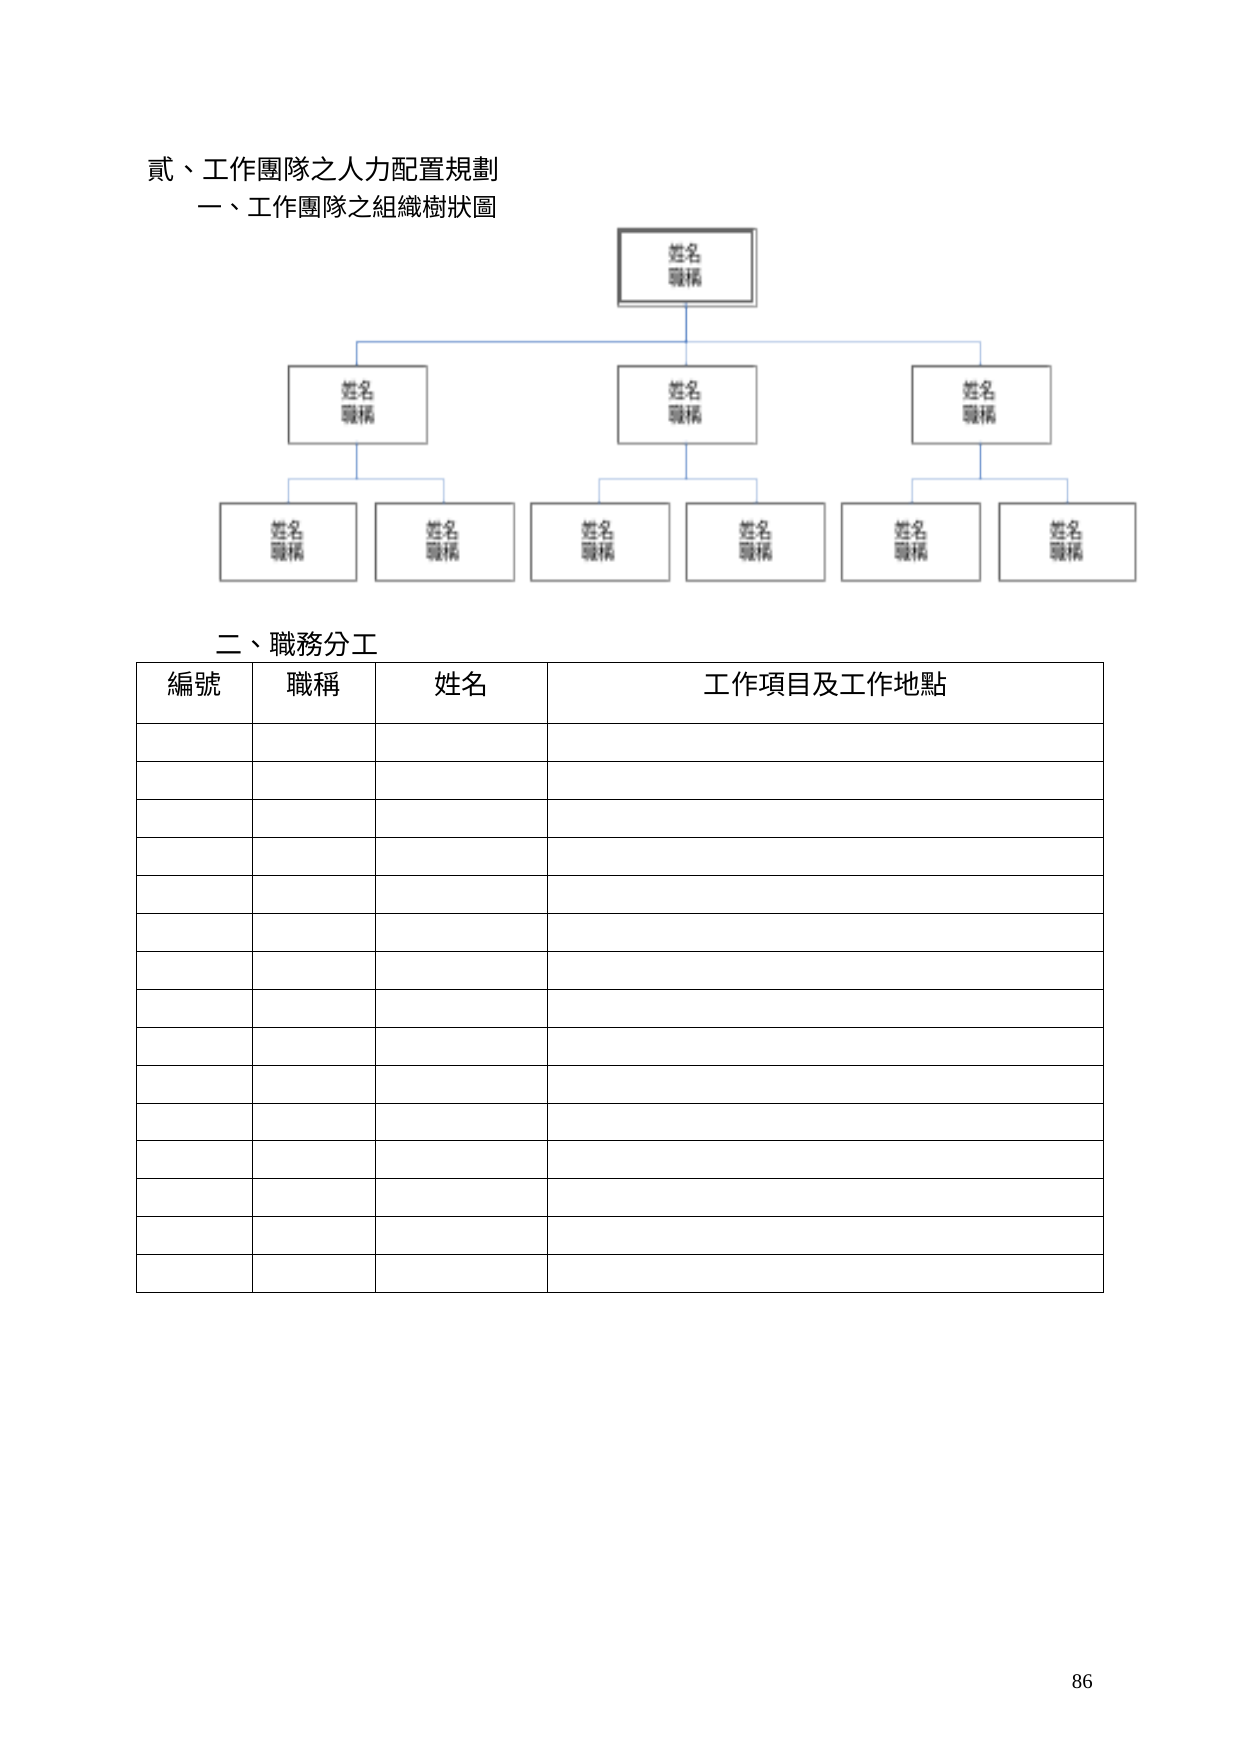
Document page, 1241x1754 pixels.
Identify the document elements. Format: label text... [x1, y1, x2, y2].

table_cell [548, 724, 1103, 761]
table_cell [376, 990, 547, 1027]
table_cell [137, 1141, 252, 1178]
table_cell [137, 800, 252, 837]
table_header 職稱 [253, 663, 375, 723]
table_cell [137, 1217, 252, 1254]
table_cell [137, 990, 252, 1027]
table_cell [376, 800, 547, 837]
table_cell [376, 1217, 547, 1254]
table_cell [548, 990, 1103, 1027]
text 一、工作團隊之組織樹狀圖 [198, 187, 1092, 223]
table_cell [253, 952, 375, 989]
table_cell [137, 1179, 252, 1216]
table_cell [376, 838, 547, 875]
table_cell [253, 1066, 375, 1102]
table_cell [137, 724, 252, 761]
table_cell [376, 1104, 547, 1140]
table_cell [253, 1255, 375, 1292]
table_cell [137, 1028, 252, 1064]
table_cell [548, 838, 1103, 875]
table_cell [253, 1028, 375, 1064]
table_cell [548, 1255, 1103, 1292]
table_cell [548, 1104, 1103, 1140]
table_cell [137, 1104, 252, 1140]
table_cell [137, 1255, 252, 1292]
table_cell [137, 914, 252, 951]
table_cell [253, 914, 375, 951]
table_cell [548, 952, 1103, 989]
table_cell [253, 838, 375, 875]
table_cell [253, 1104, 375, 1140]
table_cell [253, 762, 375, 799]
table_cell [548, 1066, 1103, 1102]
table_cell [253, 1141, 375, 1178]
table_header 姓名 [376, 663, 547, 723]
table_cell [376, 1179, 547, 1216]
table_header 編號 [137, 663, 252, 723]
table_cell [376, 1141, 547, 1178]
table_cell [253, 1179, 375, 1216]
table_cell [376, 1255, 547, 1292]
table_cell [548, 800, 1103, 837]
table_cell [548, 1028, 1103, 1064]
table_cell [253, 876, 375, 913]
table_cell [137, 1066, 252, 1102]
table_cell [548, 876, 1103, 913]
table_cell [253, 724, 375, 761]
text 二、職務分工 [215, 623, 1092, 662]
table_cell [548, 762, 1103, 799]
table_cell [137, 876, 252, 913]
table_cell [253, 990, 375, 1027]
table_cell [376, 1028, 547, 1064]
table_cell [253, 1217, 375, 1254]
table_cell [376, 724, 547, 761]
table_cell [376, 876, 547, 913]
table_cell [137, 838, 252, 875]
table_cell [376, 914, 547, 951]
table_cell [376, 1066, 547, 1102]
text 貳、工作團隊之人力配置規劃 [148, 148, 1092, 187]
table_cell [137, 952, 252, 989]
table_cell [548, 1141, 1103, 1178]
table_cell [376, 762, 547, 799]
table_cell [137, 762, 252, 799]
table_cell [376, 952, 547, 989]
table_header 工作項目及工作地點 [548, 663, 1103, 723]
table_cell [548, 914, 1103, 951]
table_cell [548, 1217, 1103, 1254]
table_cell [548, 1179, 1103, 1216]
table_cell [253, 800, 375, 837]
